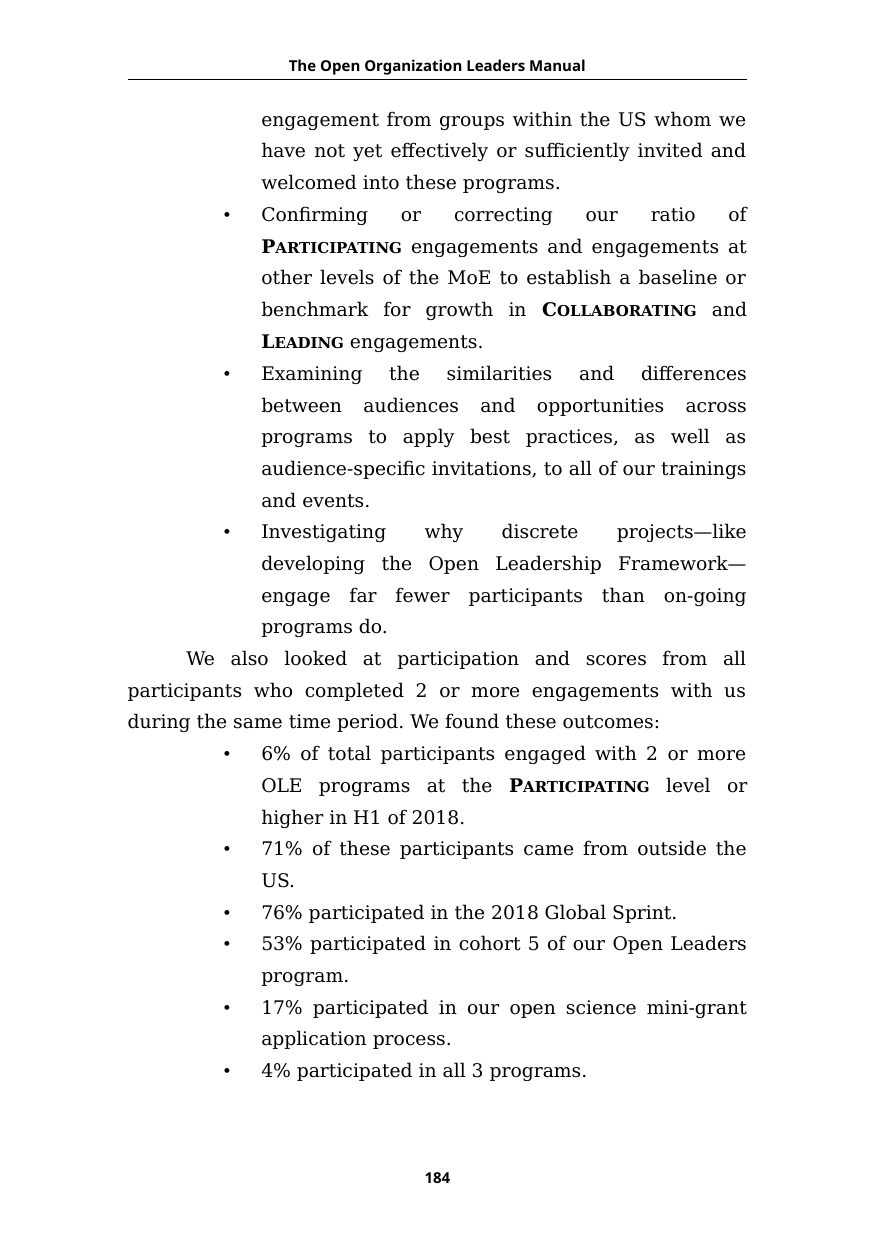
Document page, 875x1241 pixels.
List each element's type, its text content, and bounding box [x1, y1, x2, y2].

list 6% of total participants engaged with 2 or more OLE programs at the Participating level or higher in H1 of 2018. [223, 743, 747, 829]
list 17% participated in our open science mini-grant application process. [223, 997, 747, 1050]
list engagement from groups within the US whom we have not yet effectively or sufficiently invited and welcomed into these programs. [223, 109, 747, 194]
list Investigating why discrete projects—like developing the Open Leadership Framework— engage far fewer participants than on-going programs do. [223, 521, 747, 638]
list Examining the similarities and differences between audiences and opportunities across programs to apply best practices, as well as audience-specific invitations, to all of our trainings and events. [223, 363, 747, 512]
list 71% of these participants came from outside the US. [223, 838, 747, 892]
list 53% participated in cohort 5 of our Open Leaders program. [223, 933, 747, 987]
list 4% participated in all 3 programs. [223, 1060, 747, 1082]
list 76% participated in the 2018 Global Sprint. [223, 902, 747, 924]
text We also looked at participation and scores from all participants who completed 2 or more engagements with us during the same time period. We found these outcomes: [127, 648, 747, 733]
list Confirming or correcting our ratio of Participating engagements and engagements at other levels of the MoE to establish a baseline or benchmark for growth in Collaborating and Leading engagements. [223, 204, 747, 353]
